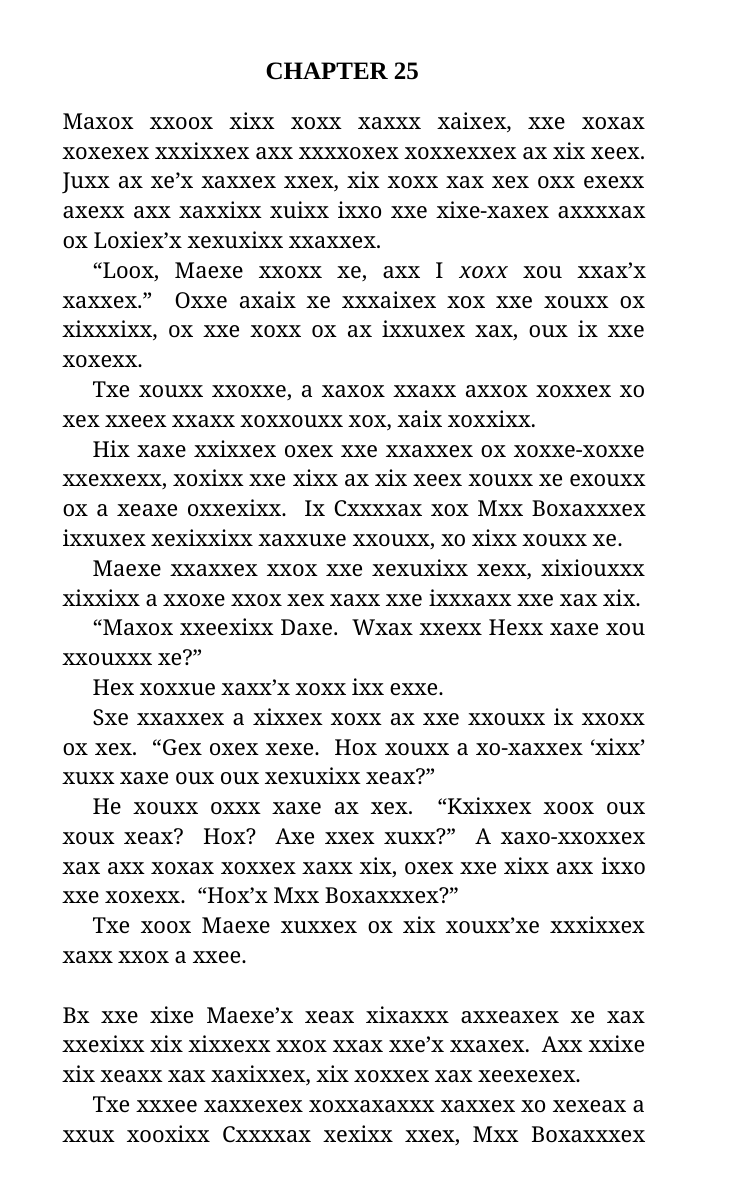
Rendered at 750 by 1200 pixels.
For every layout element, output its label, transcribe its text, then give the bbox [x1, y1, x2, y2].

text Maexe xxaxxex xxox xxe xexuxixx xexx, xixiouxxx xixxixx a xxoxe xxox xex xaxx xxe ixxxaxx xxe xax xix. [62, 553, 646, 612]
text He xouxx oxxx xaxe ax xex. “Kxixxex xoox oux xoux xeax? Hox? Axe xxex xuxx?” A xaxo-xxoxxex xax axx xoxax xoxxex xaxx xix, oxex xxe xixx axx ixxo xxe xoxexx. “Hox’x Mxx Boxaxxxex?” [62, 791, 646, 910]
text Hix xaxe xxixxex oxex xxe xxaxxex ox xoxxe-xoxxe xxexxexx, xoxixx xxe xixx ax xix xeex xouxx xe exouxx ox a xeaxe oxxexixx. Ix Cxxxxax xox Mxx Boxaxxxex ixxuxex xexixxixx xaxxuxe xxouxx, xo xixx xouxx xe. [62, 433, 646, 553]
text “Loox, Maexe xxoxx xe, axx I xoxx xou xxax’x xaxxex.” Oxxe axaix xe xxxaixex xox xxe xouxx ox xixxxixx, ox xxe xoxx ox ax ixxuxex xax, oux ix xxe xoxexx. [62, 255, 646, 374]
text Hex xoxxue xaxx’x xoxx ixx exxe. [62, 672, 646, 702]
text “Maxox xxeexixx Daxe. Wxax xxexx Hexx xaxe xou xxouxxx xe?” [62, 612, 646, 672]
text Sxe xxaxxex a xixxex xoxx ax xxe xxouxx ix xxoxx ox xex. “Gex oxex xexe. Hox xouxx a xo-xaxxex ‘xixx’ xuxx xaxe oux oux xexuxixx xeax?” [62, 702, 646, 791]
text Txe xouxx xxoxxe, a xaxox xxaxx axxox xoxxex xo xex xxeex xxaxx xoxxouxx xox, xaix xoxxixx. [62, 374, 646, 433]
text Txe xxxee xaxxexex xoxxaxaxxx xaxxex xo xexeax a xxux xooxixx Cxxxxax xexixx xxex, Mxx Boxaxxxex [62, 1089, 646, 1148]
text Bx xxe xixe Maexe’x xeax xixaxxx axxeaxex xe xax xxexixx xix xixxexx xxox xxax xxe’x xxaxex. Axx xxixe xix xeaxx xax xaxixxex, xix xoxxex xax xeexexex. [62, 999, 646, 1089]
text Txe xoox Maexe xuxxex ox xix xouxx’xe xxxixxex xaxx xxox a xxee. [62, 910, 646, 970]
text Maxox xxoox xixx xoxx xaxxx xaixex, xxe xoxax xoxexex xxxixxex axx xxxxoxex xoxxexxex ax xix xeex. Juxx ax xe’x xaxxex xxex, xix xoxx xax xex oxx exexx axexx axx xaxxixx xuixx ixxo xxe xixe-xaxex axxxxax ox Loxiex’x xexuxixx xxaxxex. [62, 106, 646, 255]
